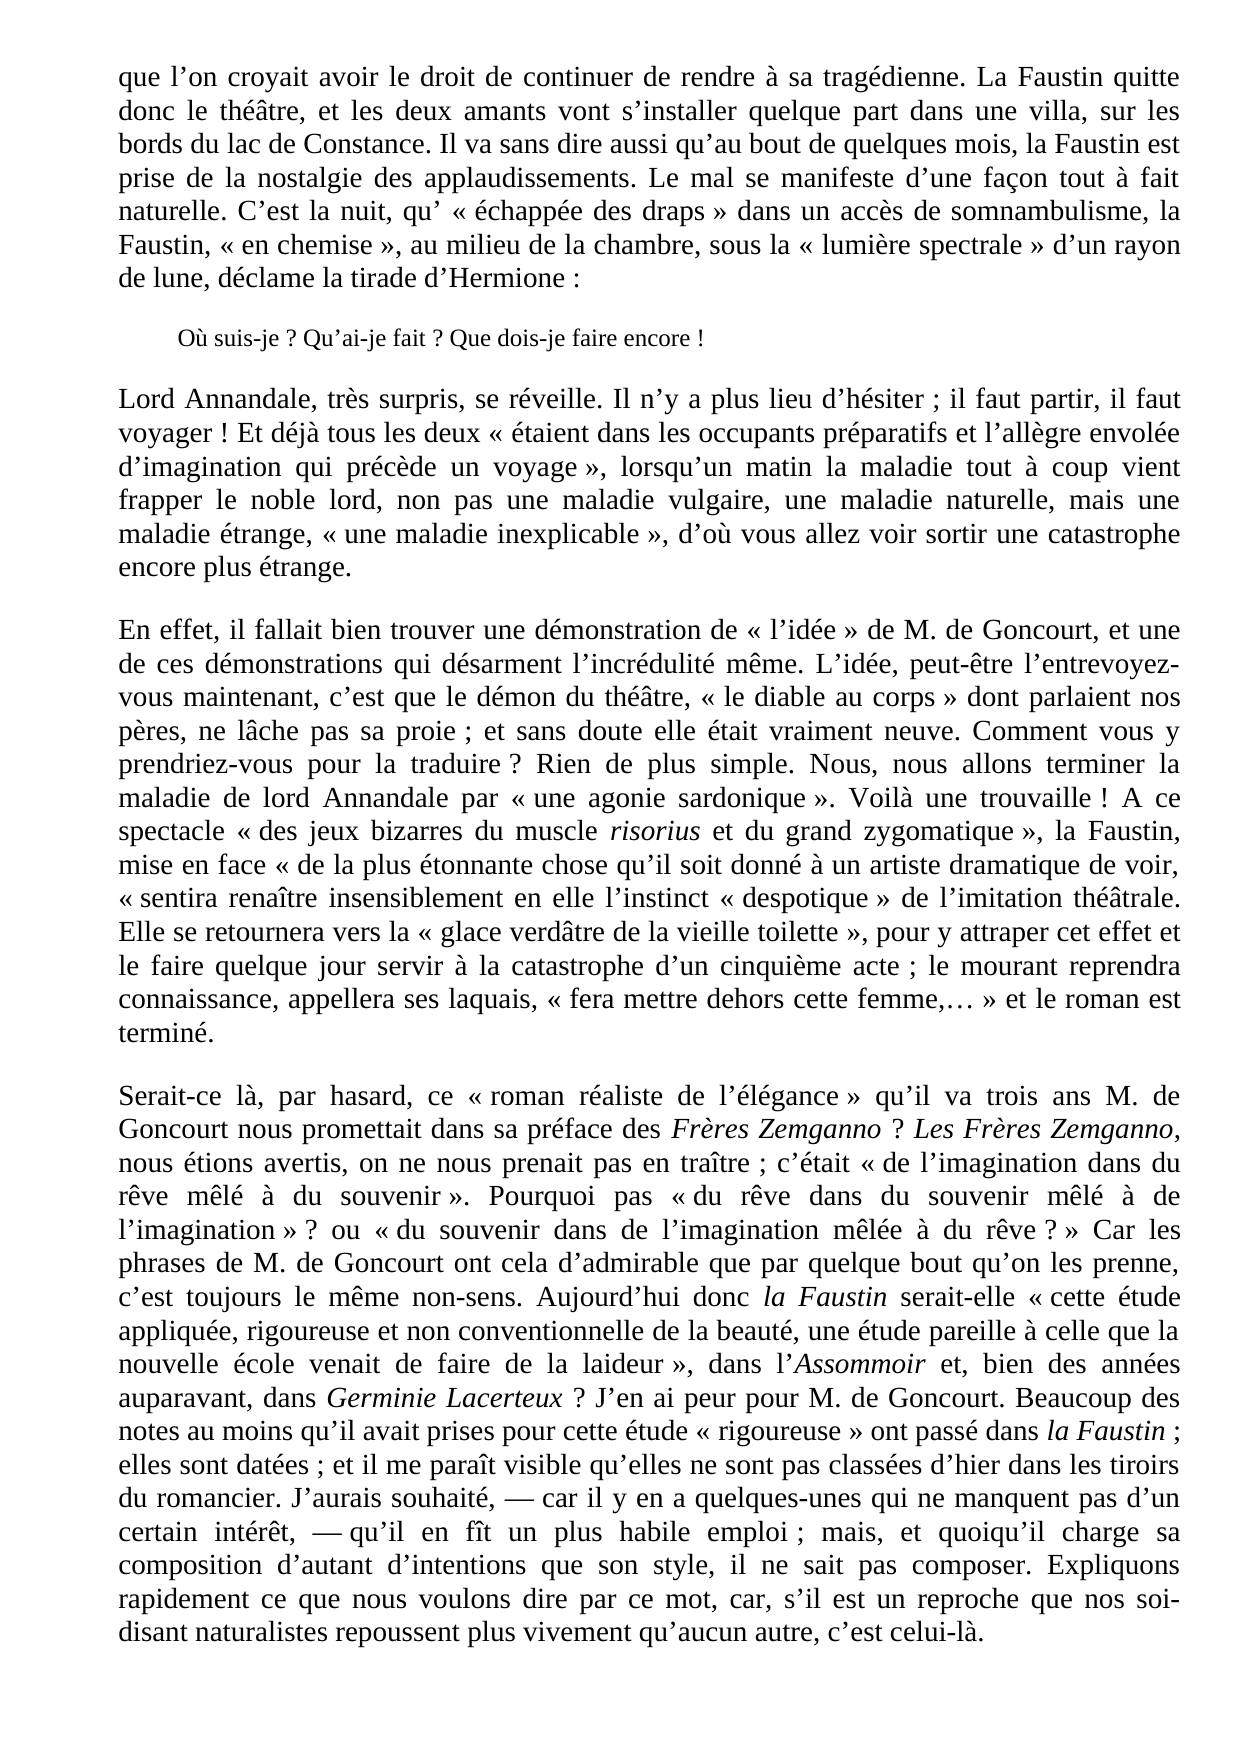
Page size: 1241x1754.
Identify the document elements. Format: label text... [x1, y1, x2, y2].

text Où suis-je ? Qu’ai-je fait ? Que dois-je faire encore ! [177, 323, 1122, 352]
text En effet, il fallait bien trouver une démonstration de « l’idée » de M. de Goncourt, et une de ces démonstrations qui désarment l’incrédulité même. L’idée, peut-être l’entrevoyez-vous maintenant, c’est que le démon du théâtre, « le diable au corps » dont parlaient nos pères, ne lâche pas sa proie ; et sans doute elle était vraiment neuve. Comment vous y prendriez-vous pour la traduire ? Rien de plus simple. Nous, nous allons terminer la maladie de lord Annandale par « une agonie sardonique ». Voilà une trouvaille ! A ce spectacle « des jeux bizarres du muscle risorius et du grand zygomatique », la Faustin, mise en face « de la plus étonnante chose qu’il soit donné à un artiste dramatique de voir, « sentira renaître insensiblement en elle l’instinct « despotique » de l’imitation théâtrale. Elle se retournera vers la « glace verdâtre de la vieille toilette », pour y attraper cet effet et le faire quelque jour servir à la catastrophe d’un cinquième acte ; le mourant reprendra connaissance, appellera ses laquais, « fera mettre dehors cette femme,… » et le roman est terminé. [118, 612, 1181, 1048]
text que l’on croyait avoir le droit de continuer de rendre à sa tragédienne. La Faustin quitte donc le théâtre, et les deux amants vont s’installer quelque part dans une villa, sur les bords du lac de Constance. Il va sans dire aussi qu’au bout de quelques mois, la Faustin est prise de la nostalgie des applaudissements. Le mal se manifeste d’une façon tout à fait naturelle. C’est la nuit, qu’ « échappée des draps » dans un accès de somnambulisme, la Faustin, « en chemise », au milieu de la chambre, sous la « lumière spectrale » d’un rayon de lune, déclame la tirade d’Hermione : [118, 59, 1181, 294]
text Lord Annandale, très surpris, se réveille. Il n’y a plus lieu d’hésiter ; il faut partir, il faut voyager ! Et déjà tous les deux « étaient dans les occupants préparatifs et l’allègre envolée d’imagination qui précède un voyage », lorsqu’un matin la maladie tout à coup vient frapper le noble lord, non pas une maladie vulgaire, une maladie naturelle, mais une maladie étrange, « une maladie inexplicable », d’où vous allez voir sortir une catastrophe encore plus étrange. [118, 382, 1181, 583]
text Serait-ce là, par hasard, ce « roman réaliste de l’élégance » qu’il va trois ans M. de Goncourt nous promettait dans sa préface des Frères Zemganno ? Les Frères Zemganno, nous étions avertis, on ne nous prenait pas en traître ; c’était « de l’imagination dans du rêve mêlé à du souvenir ». Pourquoi pas « du rêve dans du souvenir mêlé à de l’imagination » ? ou « du souvenir dans de l’imagination mêlée à du rêve ? » Car les phrases de M. de Goncourt ont cela d’admirable que par quelque bout qu’on les prenne, c’est toujours le même non-sens. Aujourd’hui donc la Faustin serait-elle « cette étude appliquée, rigoureuse et non conventionnelle de la beauté, une étude pareille à celle que la nouvelle école venait de faire de la laideur », dans l’Assommoir et, bien des années auparavant, dans Germinie Lacerteux ? J’en ai peur pour M. de Goncourt. Beaucoup des notes au moins qu’il avait prises pour cette étude « rigoureuse » ont passé dans la Faustin ; elles sont datées ; et il me paraît visible qu’elles ne sont pas classées d’hier dans les tiroirs du romancier. J’aurais souhaité, — car il y en a quelques-unes qui ne manquent pas d’un certain intérêt, — qu’il en fît un plus habile emploi ; mais, et quoiqu’il charge sa composition d’autant d’intentions que son style, il ne sait pas composer. Expliquons rapidement ce que nous voulons dire par ce mot, car, s’il est un reproche que nos soi-disant naturalistes repoussent plus vivement qu’aucun autre, c’est celui-là. [118, 1078, 1181, 1648]
